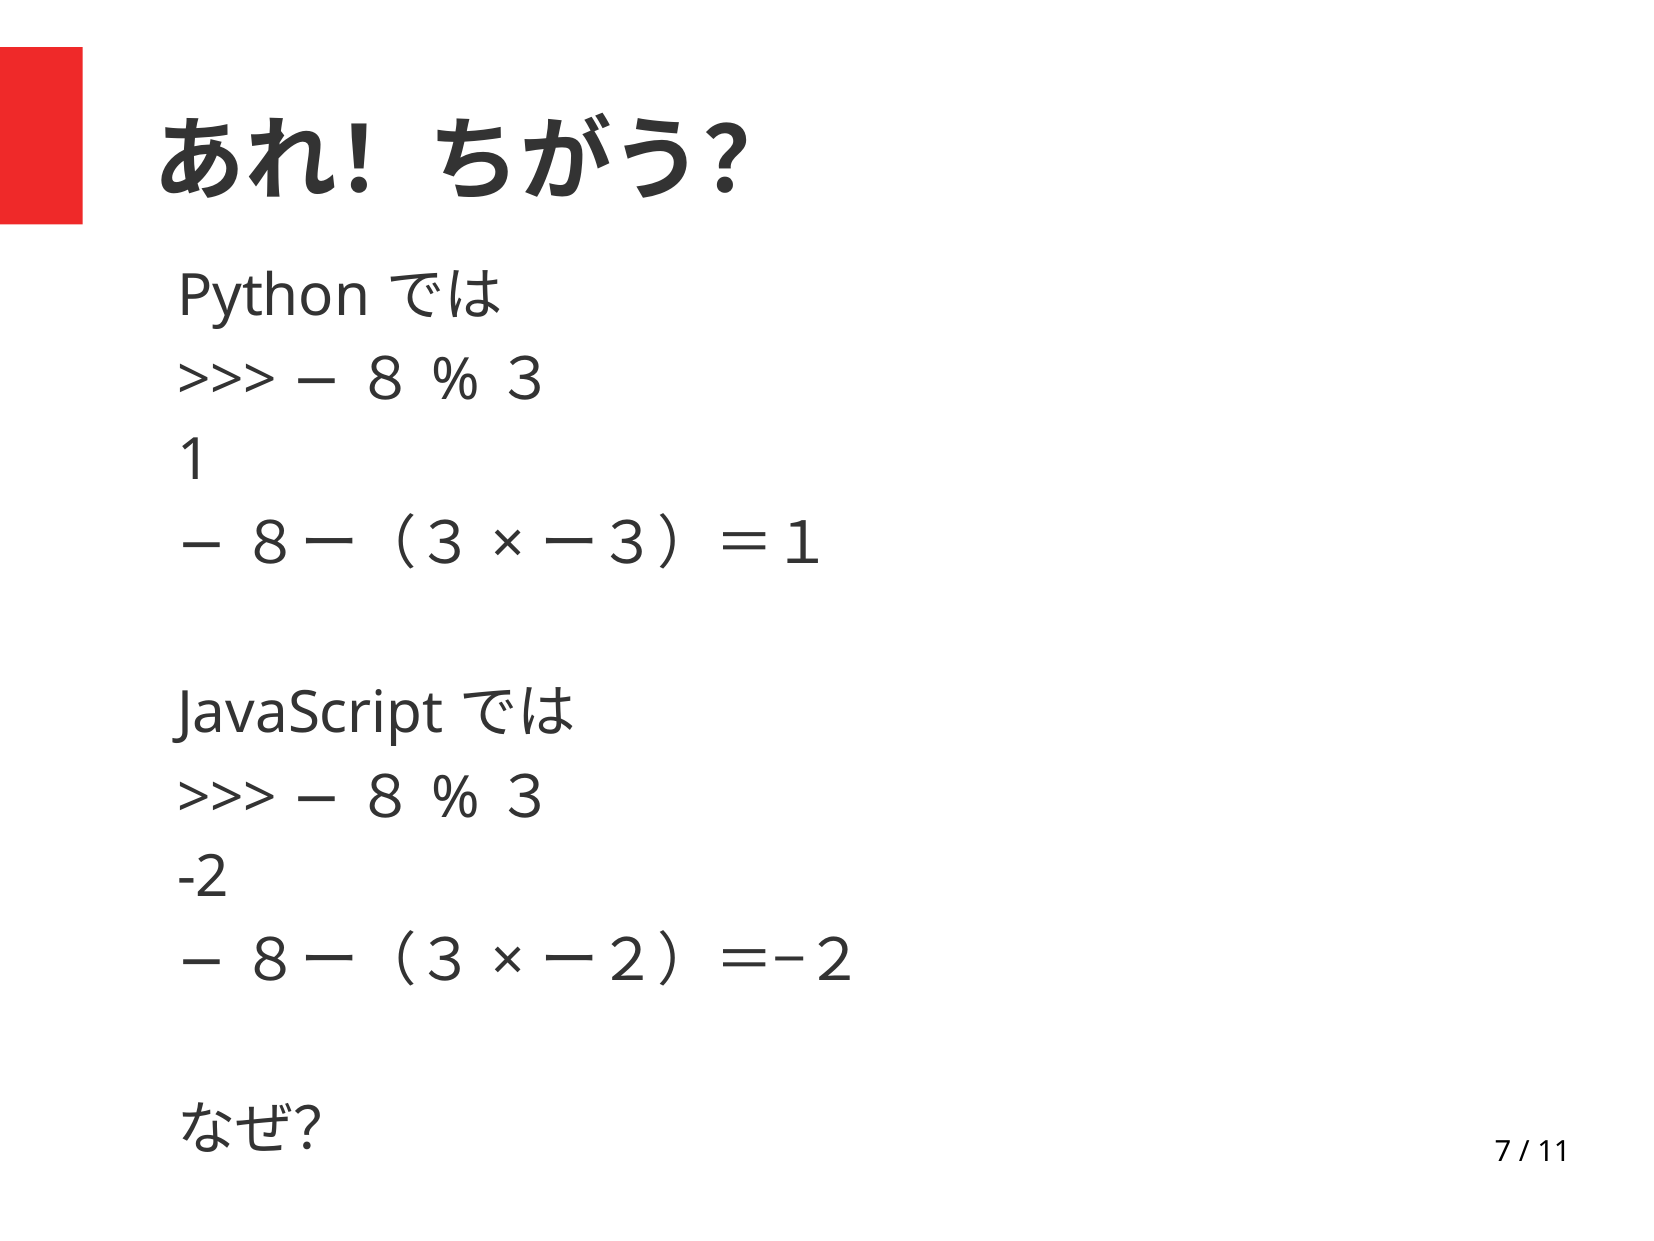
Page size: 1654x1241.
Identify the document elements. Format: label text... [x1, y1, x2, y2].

title あれ！ちがう？ [118, 49, 1571, 257]
list Pythonでは >>> −８%３ 1 −８ー（３×ー３）＝１ JavaScriptでは >>> −８%３ -2 −８ー（３×ー２）＝−２ なぜ？ [106, 248, 1524, 1158]
